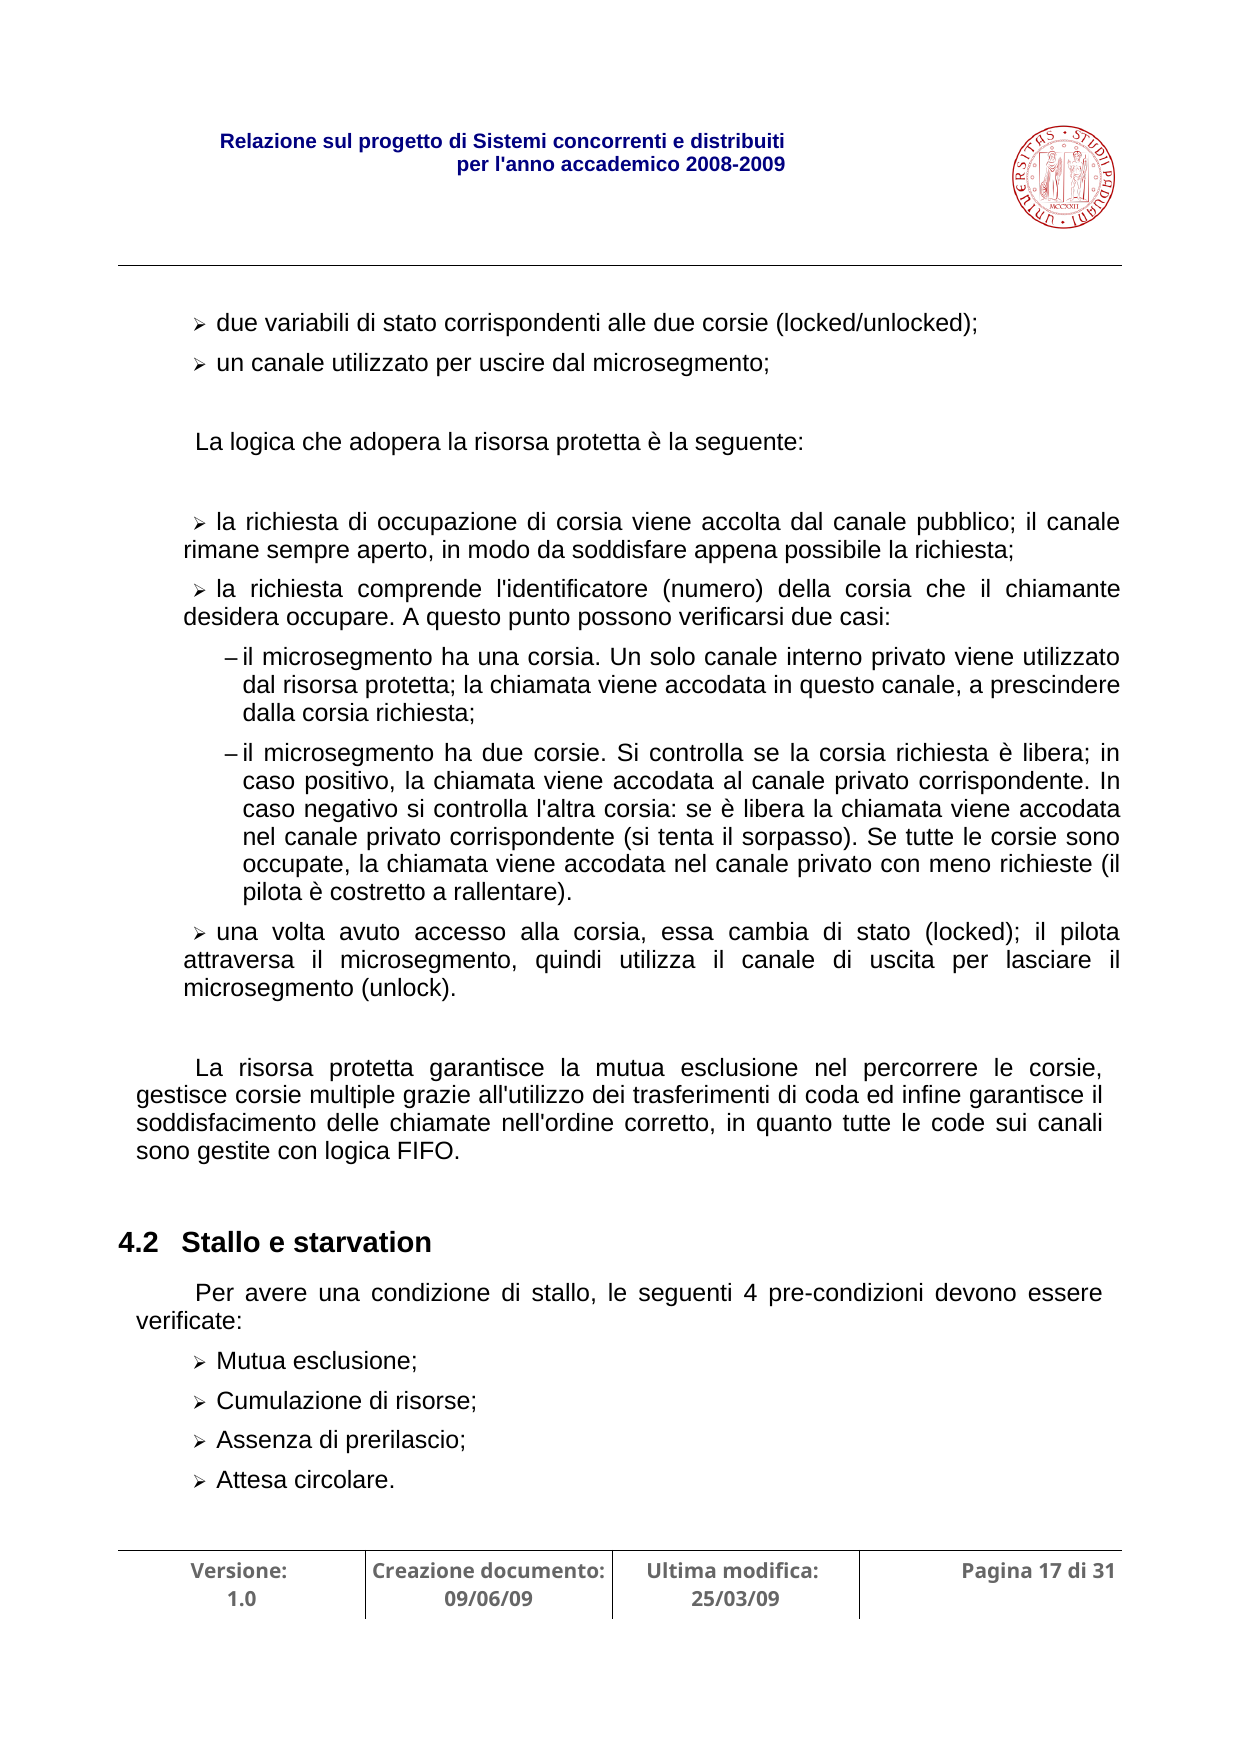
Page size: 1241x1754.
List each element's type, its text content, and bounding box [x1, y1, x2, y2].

list una volta avuto accesso alla corsia, essa cambia di stato (locked); il pilota attraversa il microsegmento, quindi utilizza il canale di uscita per lasciare il microsegmento (unlock). [183, 918, 1122, 1002]
picture [1010, 123, 1117, 231]
list Mutua esclusione; [183, 1347, 1122, 1374]
text La logica che adopera la risorsa protetta è la seguente: [136, 428, 1104, 456]
list la richiesta comprende l'identificatore (numero) della corsia che il chiamante desidera occupare. A questo punto possono verificarsi due casi: [183, 575, 1122, 631]
list il microsegmento ha una corsia. Un solo canale interno privato viene utilizzato dal risorsa protetta; la chiamata viene accodata in questo canale, a prescindere dalla corsia richiesta; [224, 643, 1122, 727]
text Per avere una condizione di stallo, le seguenti 4 pre-condizioni devono essere verificate: [136, 1279, 1104, 1335]
list il microsegmento ha due corsie. Si controlla se la corsia richiesta è libera; in caso positivo, la chiamata viene accodata al canale privato corrispondente. In caso negativo si controlla l'altra corsia: se è libera la chiamata viene accodata nel canale privato corrispondente (si tenta il sorpasso). Se tutte le corsie sono occupate, la chiamata viene accodata nel canale privato con meno richieste (il pilota è costretto a rallentare). [224, 739, 1122, 906]
list Assenza di prerilascio; [183, 1426, 1122, 1454]
list la richiesta di occupazione di corsia viene accolta dal canale pubblico; il canale rimane sempre aperto, in modo da soddisfare appena possibile la richiesta; [183, 508, 1122, 563]
list due variabili di stato corrispondenti alle due corsie (locked/unlocked); [183, 309, 1122, 337]
text La risorsa protetta garantisce la mutua esclusione nel percorrere le corsie, gestisce corsie multiple grazie all'utilizzo dei trasferimenti di coda ed infine garantisce il soddisfacimento delle chiamate nell'ordine corretto, in quanto tutte le code sui canali sono gestite con logica FIFO. [136, 1053, 1104, 1165]
list Cumulazione di risorse; [183, 1386, 1122, 1414]
list Attesa circolare. [183, 1466, 1122, 1494]
subtitle Stallo e starvation [118, 1226, 1122, 1258]
list un canale utilizzato per uscire dal microsegmento; [183, 348, 1122, 376]
